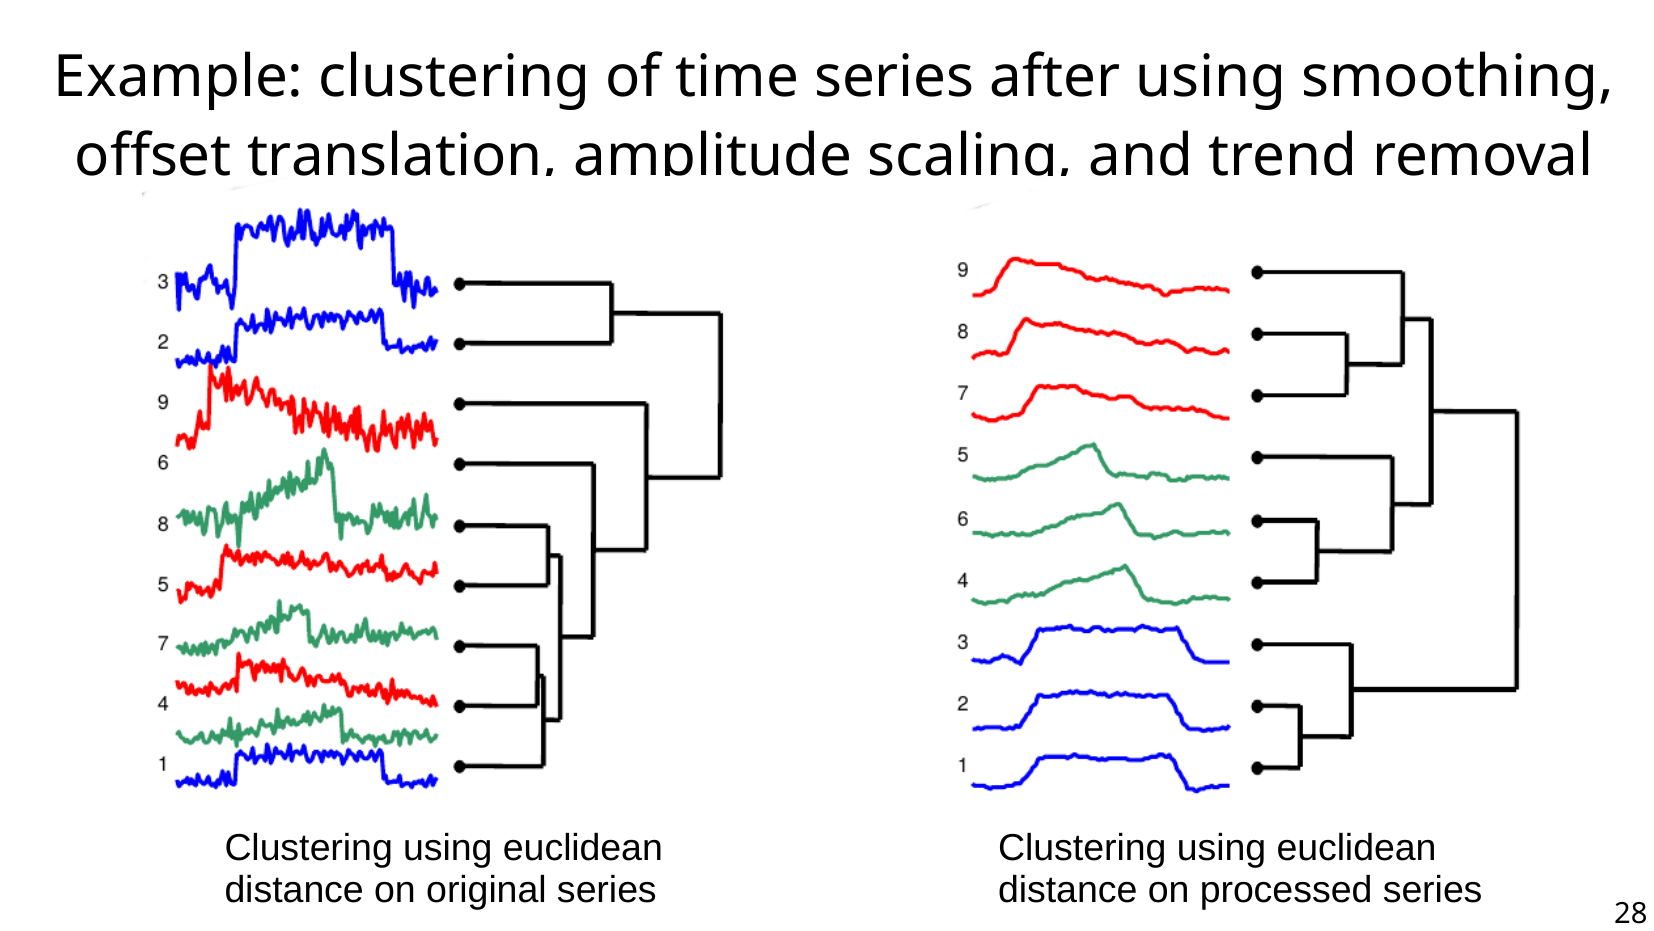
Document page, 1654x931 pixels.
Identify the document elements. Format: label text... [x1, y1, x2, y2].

text_box Clustering using euclidean distance on original series [209, 819, 685, 918]
text_box Clustering using euclidean distance on processed series [983, 819, 1549, 921]
title Example: clustering of time series after using smoothing, offset translation, amplitude scaling, and trend removal [37, 1, 1631, 225]
picture [142, 176, 1536, 805]
